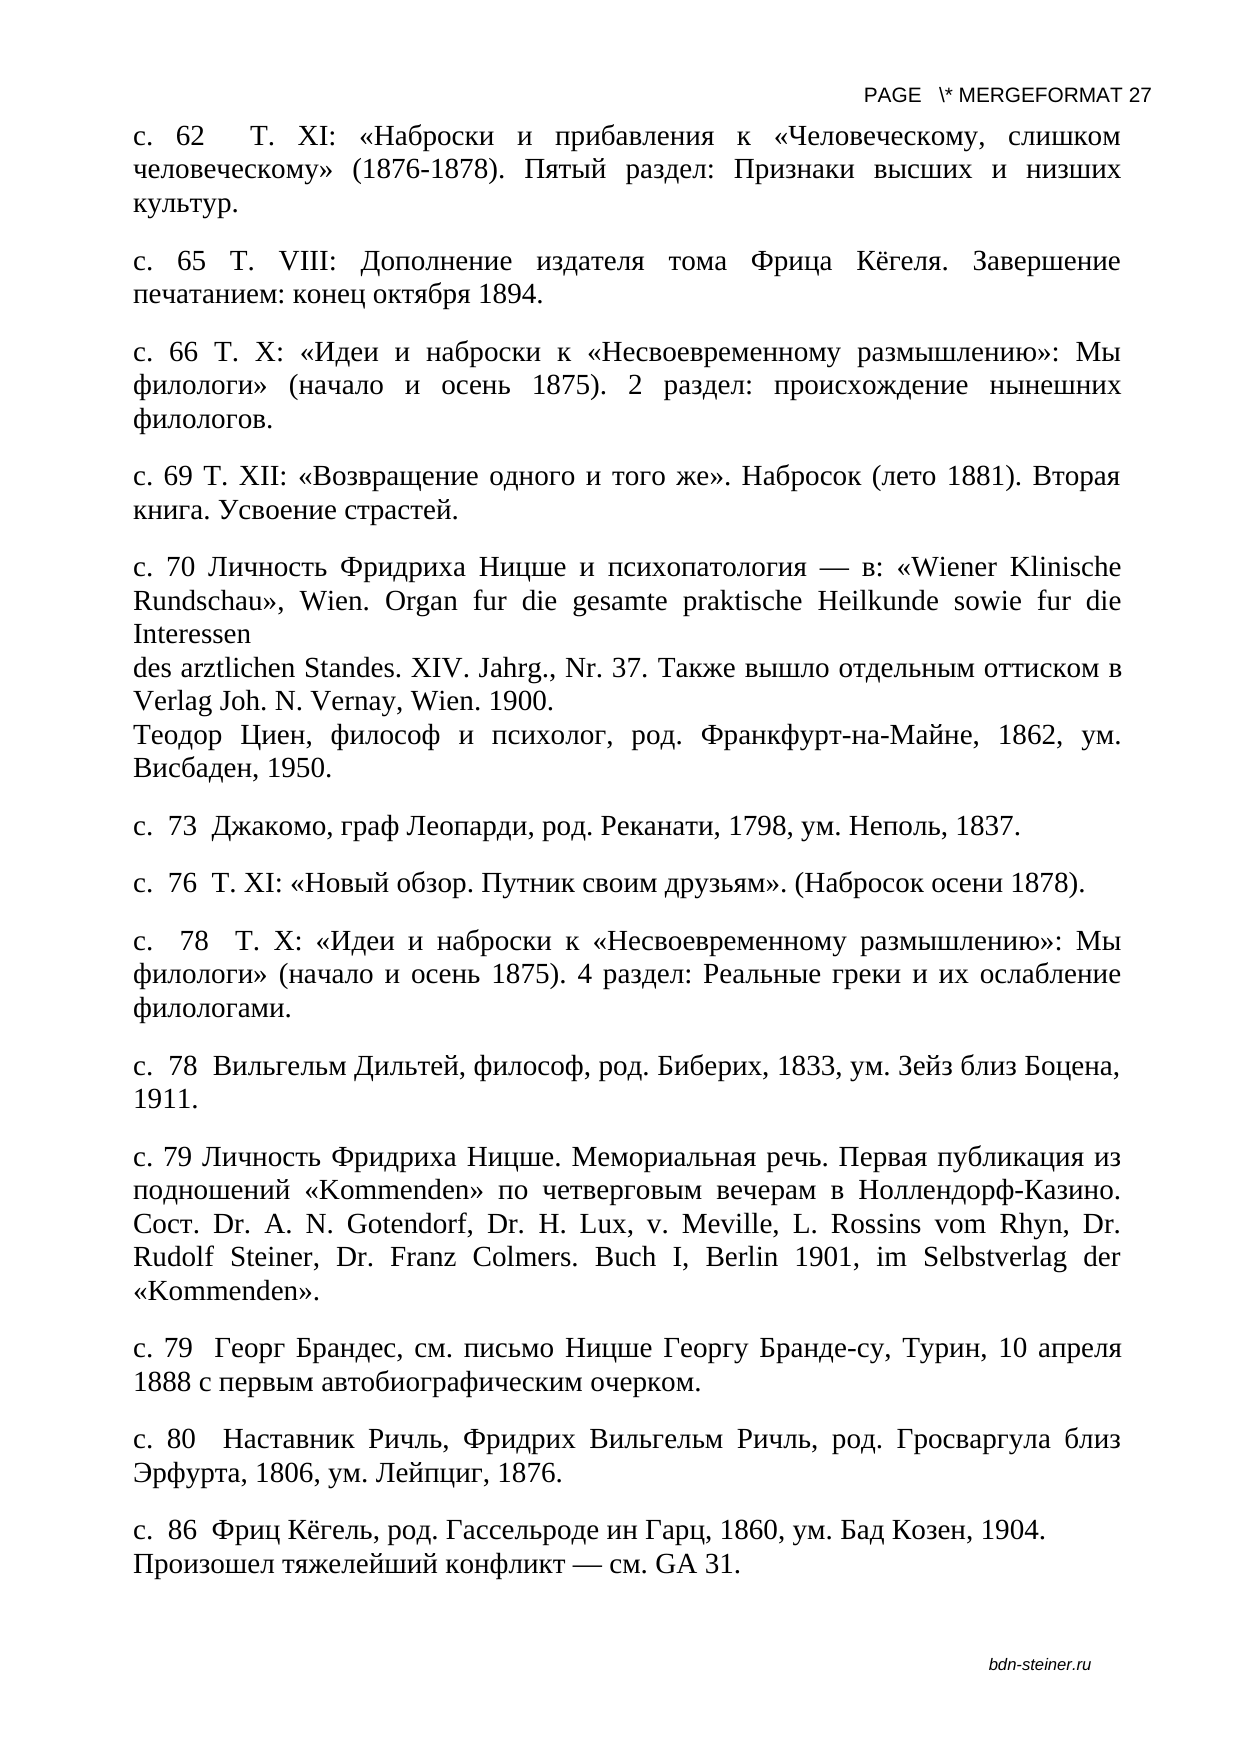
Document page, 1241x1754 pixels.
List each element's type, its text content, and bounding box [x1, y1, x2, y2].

text с. 66 Т. X: «Идеи и наброски к «Несвоевременному размышлению»: Мы филологи» (начало и осень 1875). 2 раздел: происхождение нынешних филологов. [133, 334, 1122, 434]
text с. 73 Джакомо, граф Леопарди, род. Реканати, 1798, ум. Неполь, 1837. [133, 808, 1122, 842]
text с. 70 Личность Фридриха Ницше и психопатология — в: «Wiener Klinische Rundschau», Wien. Organ fur die gesamte praktische Heilkunde sowie fur die Interessen [133, 549, 1122, 650]
text с. 78 Т. X: «Идеи и наброски к «Несвоевременному размышлению»: Мы филологи» (начало и осень 1875). 4 раздел: Реальные греки и их ослабление филологами. [133, 923, 1122, 1024]
text с. 65 Т. VIII: Дополнение издателя тома Фрица Кёгеля. Завершение печатанием: конец октября 1894. [133, 243, 1122, 310]
text c. 79 Георг Брандес, см. письмо Ницше Георгу Бранде-су, Турин, 10 апреля 1888 с первым автобиографическим очерком. [133, 1330, 1122, 1397]
text Теодор Циен, философ и психолог, род. Франкфурт-на-Майне, 1862, ум. Висбаден, 1950. [133, 717, 1122, 784]
text des arztlichen Standes. XIV. Jahrg., Nr. 37. Также вышло отдельным оттиском в Verlag Joh. N. Vernay, Wien. 1900. [133, 650, 1122, 717]
text Произошел тяжелейший конфликт — см. GA 31. [133, 1546, 1122, 1579]
text с. 76 Т. XI: «Новый обзор. Путник своим друзьям». (Набросок осени 1878). [133, 866, 1122, 899]
text с. 86 Фриц Кёгель, род. Гассельроде ин Гарц, 1860, ум. Бад Козен, 1904. [133, 1512, 1122, 1546]
text с. 62 Т. XI: «Наброски и прибавления к «Человеческому, слишком человеческому» (1876-1878). Пятый раздел: Признаки высших и низших культур. [133, 118, 1122, 219]
text с. 80 Наставник Ричль, Фридрих Вильгельм Ричль, род. Гросваргула близ Эрфурта, 1806, ум. Лейпциг, 1876. [133, 1421, 1122, 1488]
text с. 78 Вильгельм Дильтей, философ, род. Биберих, 1833, ум. Зейз близ Боцена, 1911. [133, 1048, 1122, 1115]
text с. 69 Т. XII: «Возвращение одного и того же». Набросок (лето 1881). Вторая книга. Усвоение страстей. [133, 458, 1122, 525]
text с. 79 Личность Фридриха Ницше. Мемориальная речь. Первая публикация из подношений «Kommenden» по четверговым вечерам в Ноллендорф-Казино. Сост. Dr. А. N. Gotendorf, Dr. Н. Lux, v. Meville, L. Rossins vom Rhyn, Dr. Rudolf Steiner, Dr. Franz Colmers. Buch I, Berlin 1901, im Selbstverlag der «Kommenden». [133, 1139, 1122, 1306]
